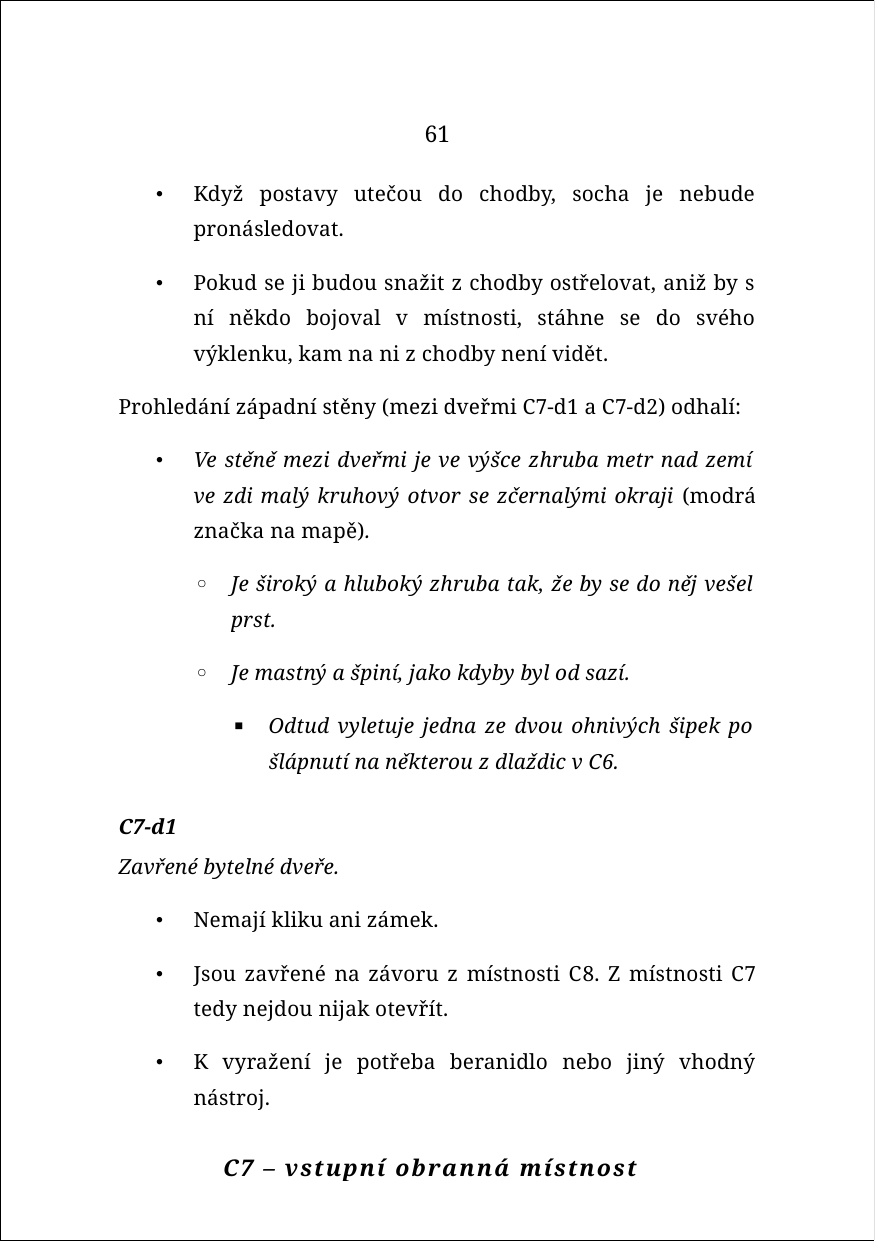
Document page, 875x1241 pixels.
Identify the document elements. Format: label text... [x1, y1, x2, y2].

list Když postavy utečou do chodby, socha je nebude pronásledovat. [156, 179, 756, 243]
list Jsou zavřené na závoru z místnosti C8. Z místnosti C7 tedy nejdou nijak otevřít. [156, 959, 756, 1023]
subtitle C7-d1 [118, 812, 756, 840]
text Zavřené bytelné dveře. [118, 852, 756, 881]
text Prohledání západní stěny (mezi dveřmi C7-d1 a C7-d2) odhalí: [118, 392, 756, 420]
list Nemají kliku ani zámek. [156, 905, 756, 934]
list Pokud se ji budou snažit z chodby ostřelovat, aniž by s ní někdo bojoval v místnosti, stáhne se do svého výklenku, kam na ni z chodby není vidět. [156, 268, 756, 367]
list K vyražení je potřeba beranidlo nebo jiný vhodný nástroj. [156, 1047, 756, 1111]
list Je široký a hluboký zhruba tak, že by se do něj vešel prst. [193, 569, 756, 633]
list Ve stěně mezi dveřmi je ve výšce zhruba metr nad zemí ve zdi malý kruhový otvor se zčernalými okraji (modrá značka na mapě). [156, 445, 756, 545]
list Je mastný a špiní, jako kdyby byl od sazí. [193, 658, 756, 687]
list Odtud vyletuje jedna ze dvou ohnivých šipek po šlápnutí na některou z dlaždic v C6. [231, 711, 756, 775]
